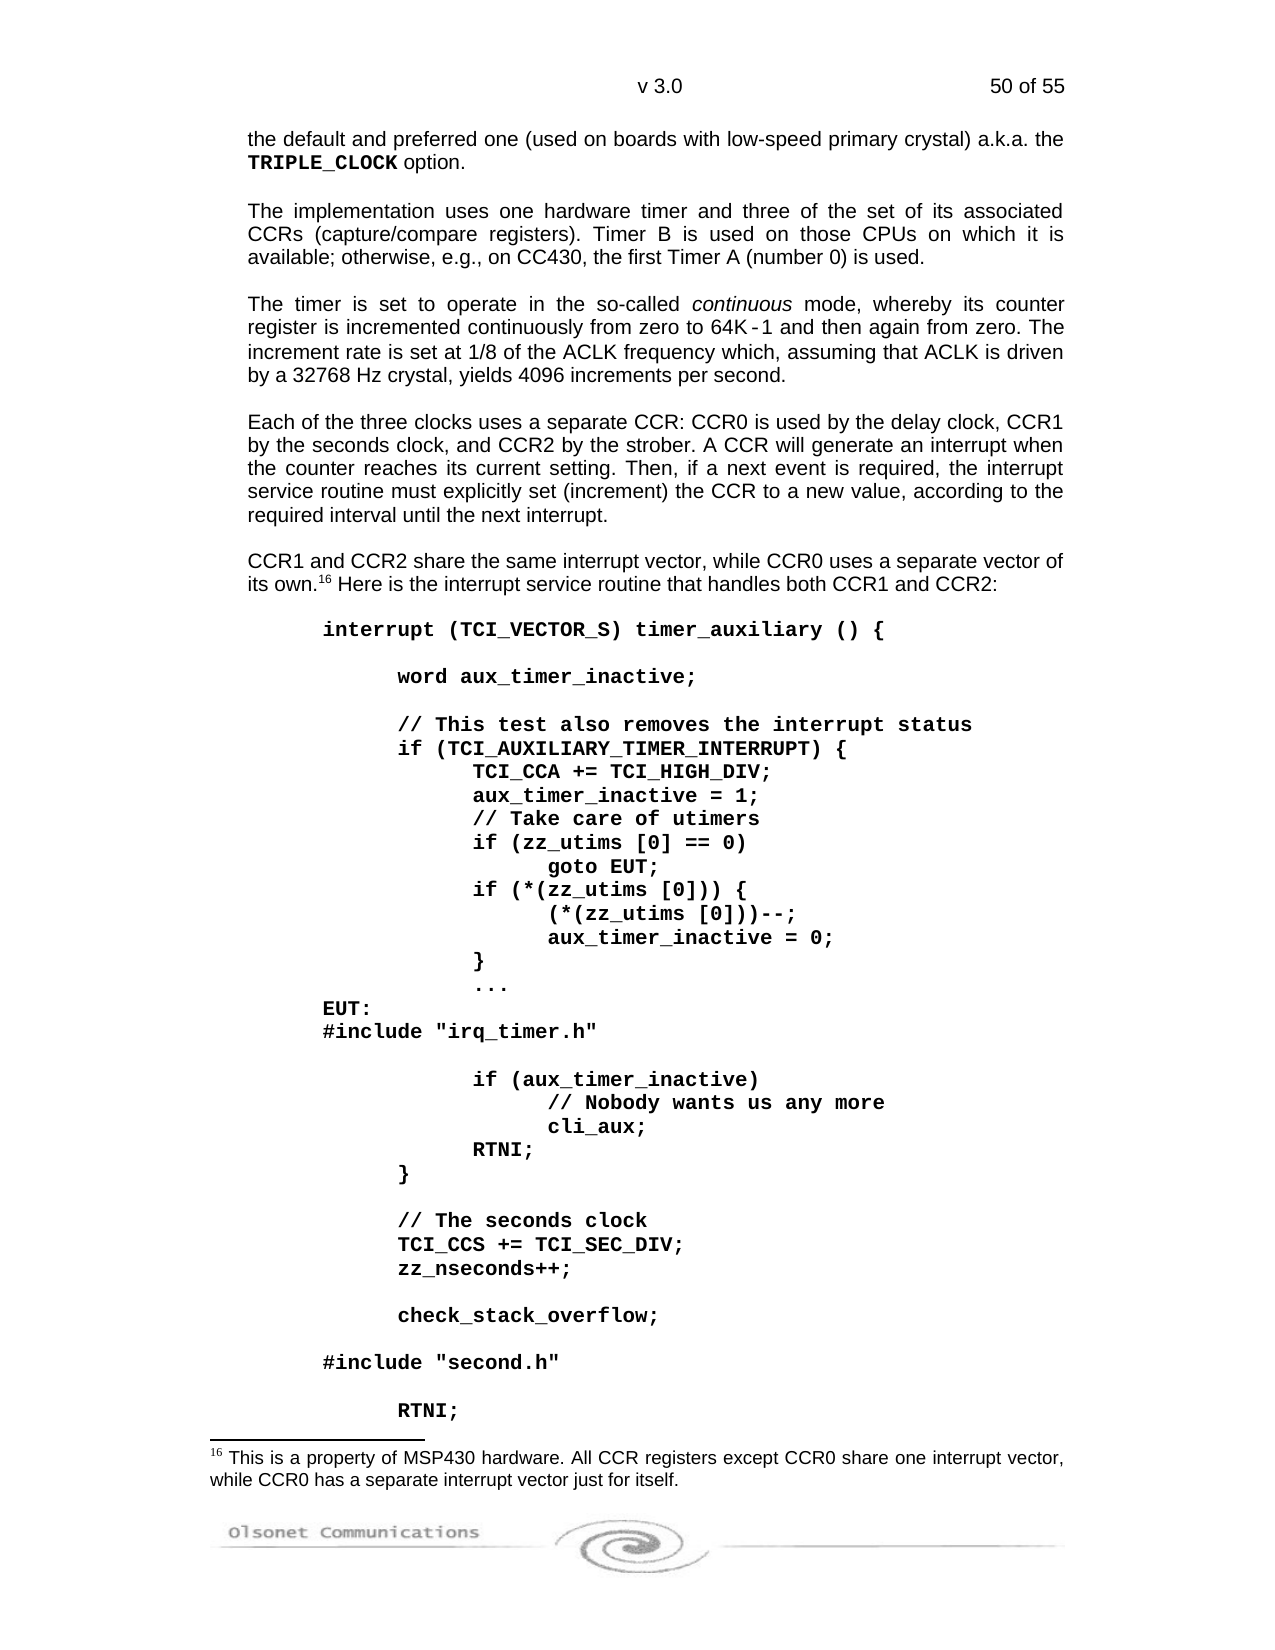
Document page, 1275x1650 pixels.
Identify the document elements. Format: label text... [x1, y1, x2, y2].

text This is a property of MSP430 hardware. All CCR registers except CCR0 share one interrupt vector, while CCR0 has a separate interrupt vector just for itself. [210, 1446, 1065, 1490]
text if (*(zz_utims [0])) { [247, 879, 1065, 903]
text word aux_timer_inactive; [247, 667, 1065, 690]
text zz_nseconds++; [247, 1258, 1065, 1281]
picture [210, 1504, 1065, 1596]
text interrupt (TCI_VECTOR_S) timer_auxiliary () { [247, 619, 1065, 643]
text aux_timer_inactive = 1; [247, 785, 1065, 808]
text EUT: [247, 998, 1065, 1021]
text // Take care of utimers [247, 808, 1065, 832]
text } [247, 1163, 1065, 1187]
text The implementation uses one hardware timer and three of the set of its associated CCRs (capture/compare registers). Timer B is used on those CPUs on which it is available; otherwise, e.g., on CC430, the first Timer A (number 0) is used. [247, 199, 1065, 269]
text goto EUT; [247, 856, 1065, 879]
text ... [247, 974, 1065, 998]
text aux_timer_inactive = 0; [247, 927, 1065, 950]
text RTNI; [247, 1139, 1065, 1163]
text RTNI; [247, 1399, 1065, 1423]
text // Nobody wants us any more [247, 1092, 1065, 1116]
text #include "second.h" [247, 1352, 1065, 1376]
text Each of the three clocks uses a separate CCR: CCR0 is used by the delay clock, CCR1 by the seconds clock, and CCR2 by the strober. A CCR will generate an interrupt when the counter reaches its current setting. Then, if a next event is required, the interrupt service routine must explicitly set (increment) the CCR to a new value, according to the required interval until the next interrupt. [247, 410, 1065, 526]
text The timer is set to operate in the so-called continuous mode, whereby its counter register is incremented continuously from zero to 64K-1 and then again from zero. The increment rate is set at 1/8 of the ACLK frequency which, assuming that ACLK is driven by a 32768 Hz crystal, yields 4096 increments per second. [247, 292, 1065, 387]
text if (aux_timer_inactive) [247, 1068, 1065, 1092]
text CCR1 and CCR2 share the same interrupt vector, while CCR0 uses a separate vector of its own. Here is the interrupt service routine that handles both CCR1 and CCR2: [247, 549, 1065, 596]
text // The seconds clock [247, 1210, 1065, 1234]
text #include "irq_timer.h" [247, 1021, 1065, 1045]
text TCI_CCA += TCI_HIGH_DIV; [247, 761, 1065, 785]
text // This test also removes the interrupt status [247, 714, 1065, 737]
text cli_aux; [247, 1116, 1065, 1139]
text TCI_CCS += TCI_SEC_DIV; [247, 1234, 1065, 1258]
text (*(zz_utims [0]))--; [247, 903, 1065, 927]
text if (zz_utims [0] == 0) [247, 832, 1065, 856]
text } [247, 950, 1065, 974]
text the default and preferred one (used on boards with low-speed primary crystal) a.k.a. the TRIPLE_CLOCK option. [247, 128, 1065, 176]
text if (TCI_AUXILIARY_TIMER_INTERRUPT) { [247, 737, 1065, 761]
text check_stack_overflow; [247, 1305, 1065, 1329]
